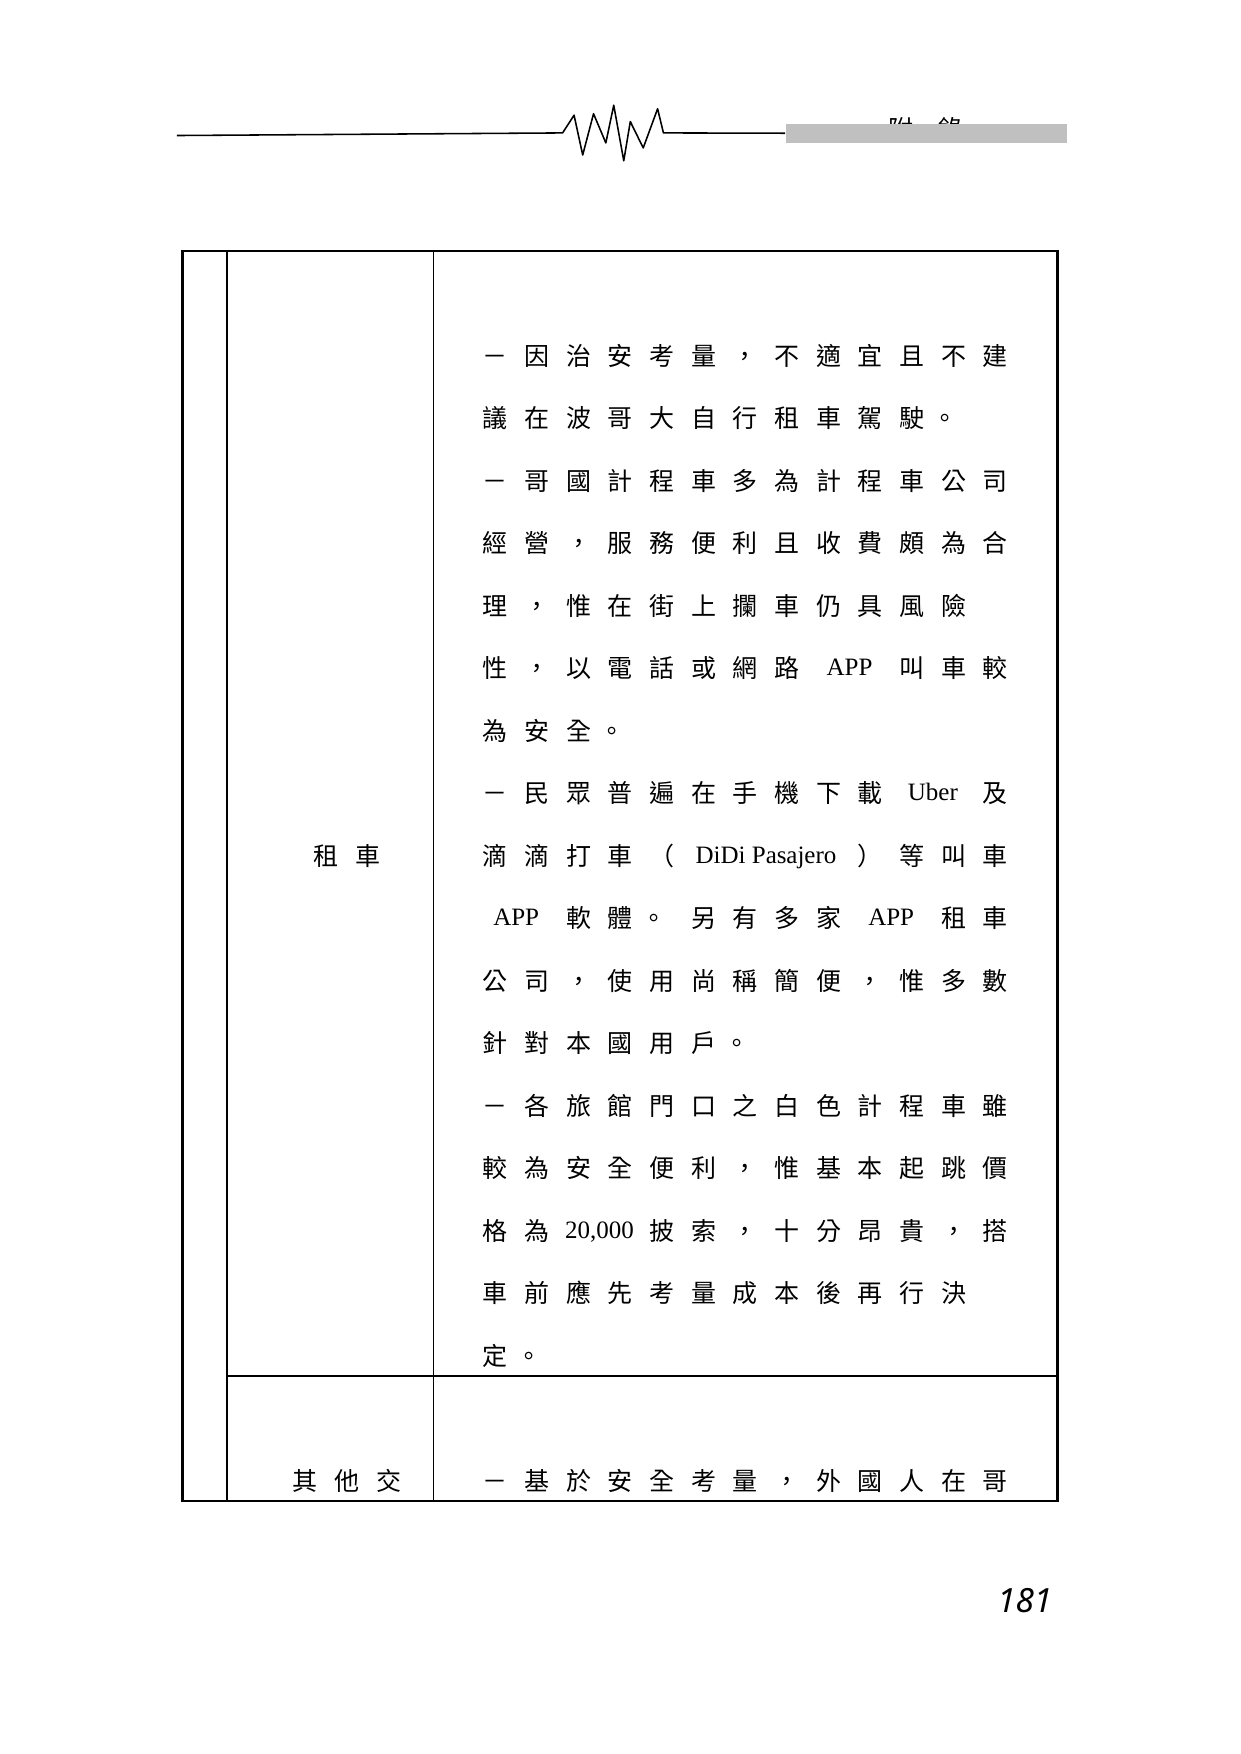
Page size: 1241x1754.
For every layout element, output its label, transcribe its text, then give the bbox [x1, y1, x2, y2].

table_cell －因治安考量，不適宜且不建議在波哥大自行租車駕駛。 －哥國計程車多為計程車公司經營，服務便利且收費頗為合理，惟在街上攔車仍具風險性，以電話或網路APP叫車較為安全。 －民眾普遍在手機下載Uber及滴滴打車（DiDi Pasajero）等叫車APP軟體。另有多家APP租車公司，使用尚稱簡便，惟多數針對本國用戶。 －各旅館門口之白色計程車雖較為安全便利，惟基本起跳價格為20,000披索，十分昂貴，搭車前應先考量成本後再行決定。 [434, 252, 1056, 1375]
table_cell [184, 252, 226, 1500]
table_cell 其他交 [228, 1377, 433, 1500]
table_cell －基於安全考量，外國人在哥 [434, 1377, 1056, 1500]
table_cell 租車 [228, 252, 433, 1375]
